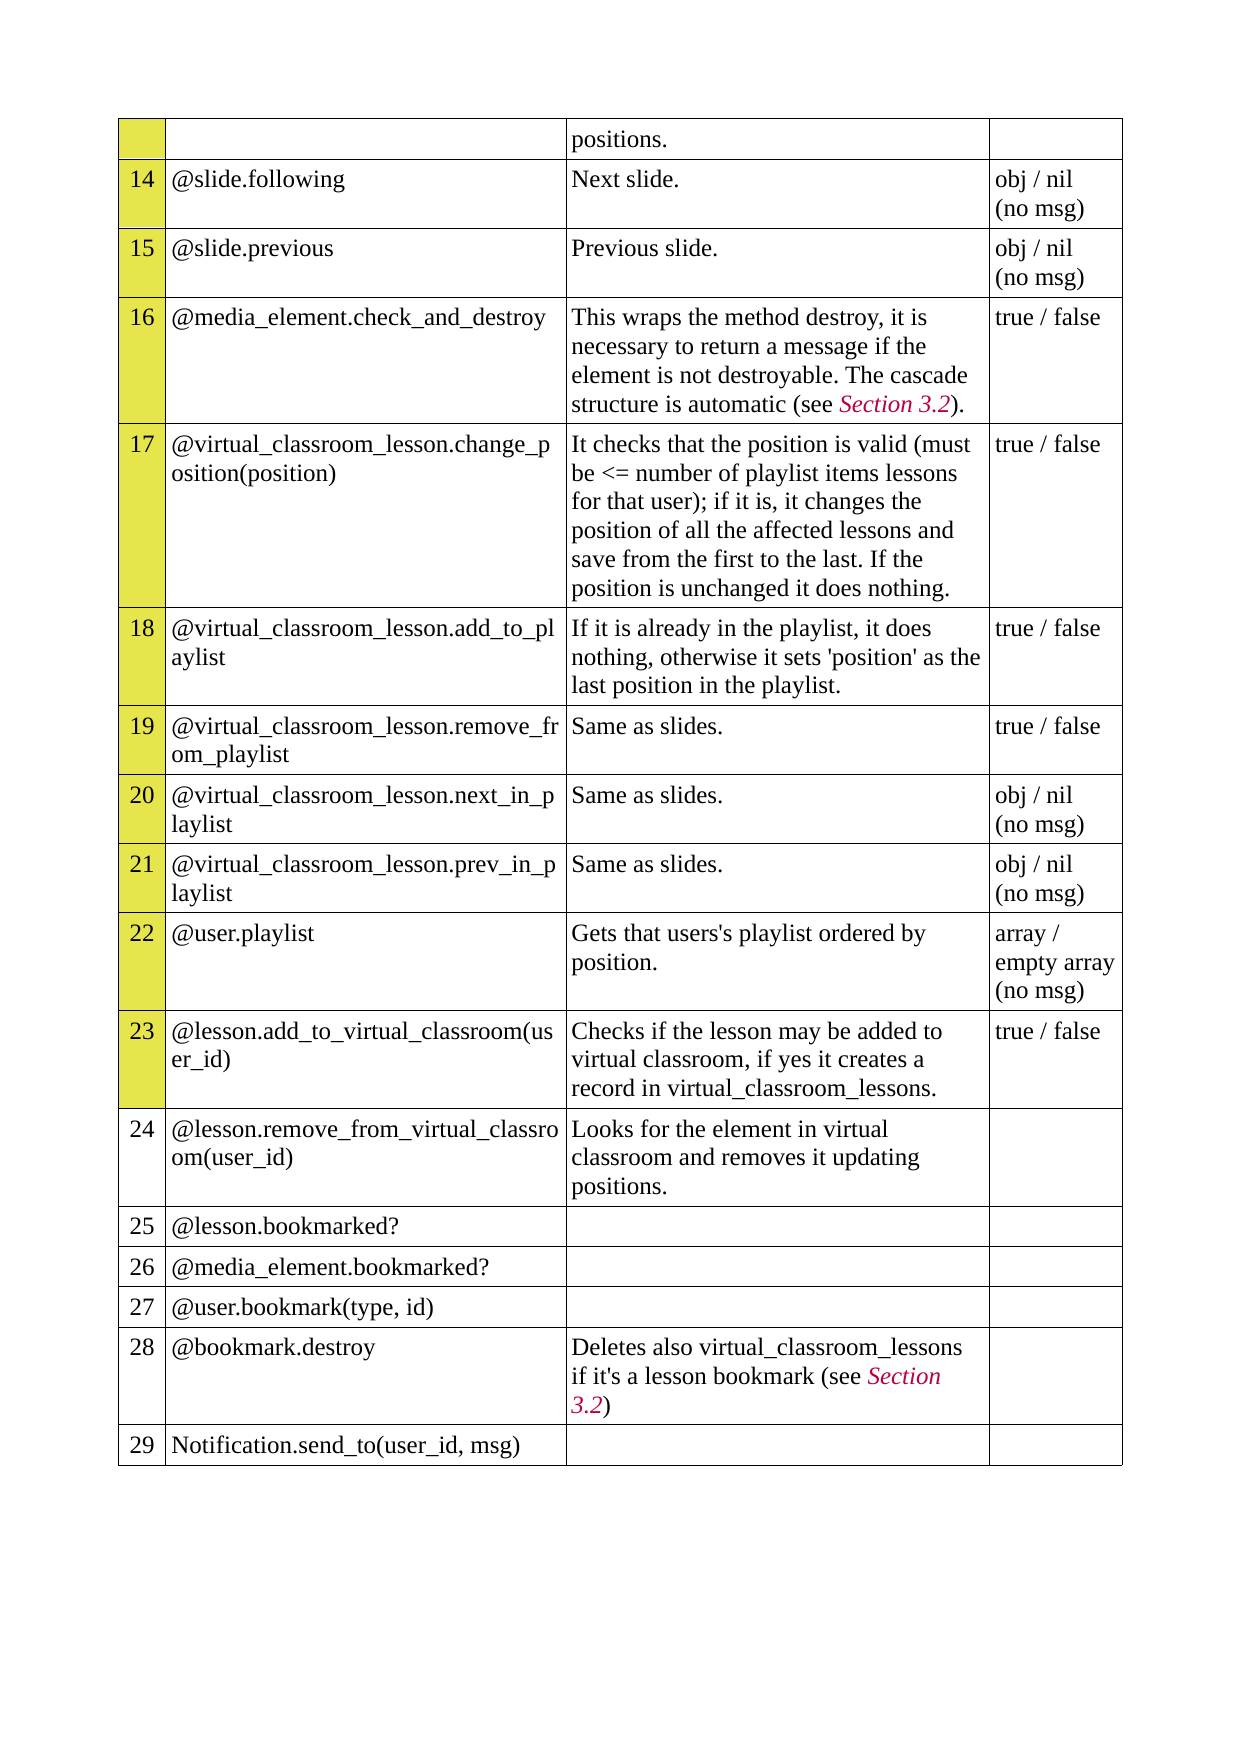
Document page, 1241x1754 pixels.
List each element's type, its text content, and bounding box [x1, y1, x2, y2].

table_cell Checks if the lesson may be added to virtual classroom, if yes it creates a record in virtual_classroom_lessons. [567, 1011, 989, 1108]
table_cell @bookmark.destroy [166, 1328, 566, 1424]
table_cell @virtual_classroom_lesson.add_to_playlist [166, 608, 566, 705]
table_cell @user.bookmark(type, id) [166, 1287, 566, 1327]
table_cell 25 [119, 1207, 165, 1246]
table_cell true / false [990, 1011, 1122, 1108]
table_cell [567, 1425, 989, 1465]
table_cell [990, 1109, 1122, 1206]
table_cell @media_element.bookmarked? [166, 1247, 566, 1286]
table_cell [990, 1247, 1122, 1286]
table_cell [567, 1247, 989, 1286]
table_cell It checks that the position is valid (must be <= number of playlist items lessons for that user); if it is, it changes the position of all the affected lessons and save from the first to the last. If the position is unchanged it does nothing. [567, 424, 989, 607]
table_cell 22 [119, 913, 165, 1010]
table_cell @virtual_classroom_lesson.next_in_playlist [166, 775, 566, 843]
table_cell @virtual_classroom_lesson.remove_from_playlist [166, 706, 566, 774]
table_cell This wraps the method destroy, it is necessary to return a message if the element is not destroyable. The cascade structure is automatic (see Section 3.2). [567, 298, 989, 423]
table_cell Same as slides. [567, 706, 989, 774]
table_cell 15 [119, 229, 165, 297]
table_cell [990, 1207, 1122, 1246]
table_cell @lesson.remove_from_virtual_classroom(user_id) [166, 1109, 566, 1206]
table_cell true / false [990, 706, 1122, 774]
table_cell @user.playlist [166, 913, 566, 1010]
table_cell obj / nil (no msg) [990, 844, 1122, 912]
table_cell 18 [119, 608, 165, 705]
table_cell 27 [119, 1287, 165, 1327]
table_cell Gets that users's playlist ordered by position. [567, 913, 989, 1010]
table_cell 16 [119, 298, 165, 423]
table_cell Previous slide. [567, 229, 989, 297]
table_cell 19 [119, 706, 165, 774]
table_cell [119, 119, 165, 158]
table_cell positions. [567, 119, 989, 158]
table_cell true / false [990, 608, 1122, 705]
table_cell array / empty array (no msg) [990, 913, 1122, 1010]
table_cell 29 [119, 1425, 165, 1465]
table_cell true / false [990, 298, 1122, 423]
table_cell @slide.following [166, 160, 566, 227]
table_cell obj / nil (no msg) [990, 775, 1122, 843]
table_cell Deletes also virtual_classroom_lessons if it's a lesson bookmark (see Section 3.2) [567, 1328, 989, 1424]
table_cell [990, 1287, 1122, 1327]
table_cell Same as slides. [567, 775, 989, 843]
table_cell @virtual_classroom_lesson.prev_in_playlist [166, 844, 566, 912]
table_cell Next slide. [567, 160, 989, 227]
table_cell [990, 119, 1122, 158]
table_cell @media_element.check_and_destroy [166, 298, 566, 423]
table_cell true / false [990, 424, 1122, 607]
table_cell [990, 1425, 1122, 1465]
table_cell Notification.send_to(user_id, msg) [166, 1425, 566, 1465]
table_cell @lesson.bookmarked? [166, 1207, 566, 1246]
table_cell 20 [119, 775, 165, 843]
table_cell [166, 119, 566, 158]
table_cell @lesson.add_to_virtual_classroom(user_id) [166, 1011, 566, 1108]
table_cell 14 [119, 160, 165, 227]
table_cell 24 [119, 1109, 165, 1206]
table_cell If it is already in the playlist, it does nothing, otherwise it sets 'position' as the last position in the playlist. [567, 608, 989, 705]
table_cell @virtual_classroom_lesson.change_position(position) [166, 424, 566, 607]
table_cell 26 [119, 1247, 165, 1286]
table_cell Looks for the element in virtual classroom and removes it updating positions. [567, 1109, 989, 1206]
table_cell obj / nil (no msg) [990, 229, 1122, 297]
table_cell 23 [119, 1011, 165, 1108]
table_cell 21 [119, 844, 165, 912]
table_cell [567, 1287, 989, 1327]
table_cell 17 [119, 424, 165, 607]
table_cell [990, 1328, 1122, 1424]
table_cell 28 [119, 1328, 165, 1424]
table_cell @slide.previous [166, 229, 566, 297]
table_cell obj / nil (no msg) [990, 160, 1122, 227]
table_cell Same as slides. [567, 844, 989, 912]
table_cell [567, 1207, 989, 1246]
